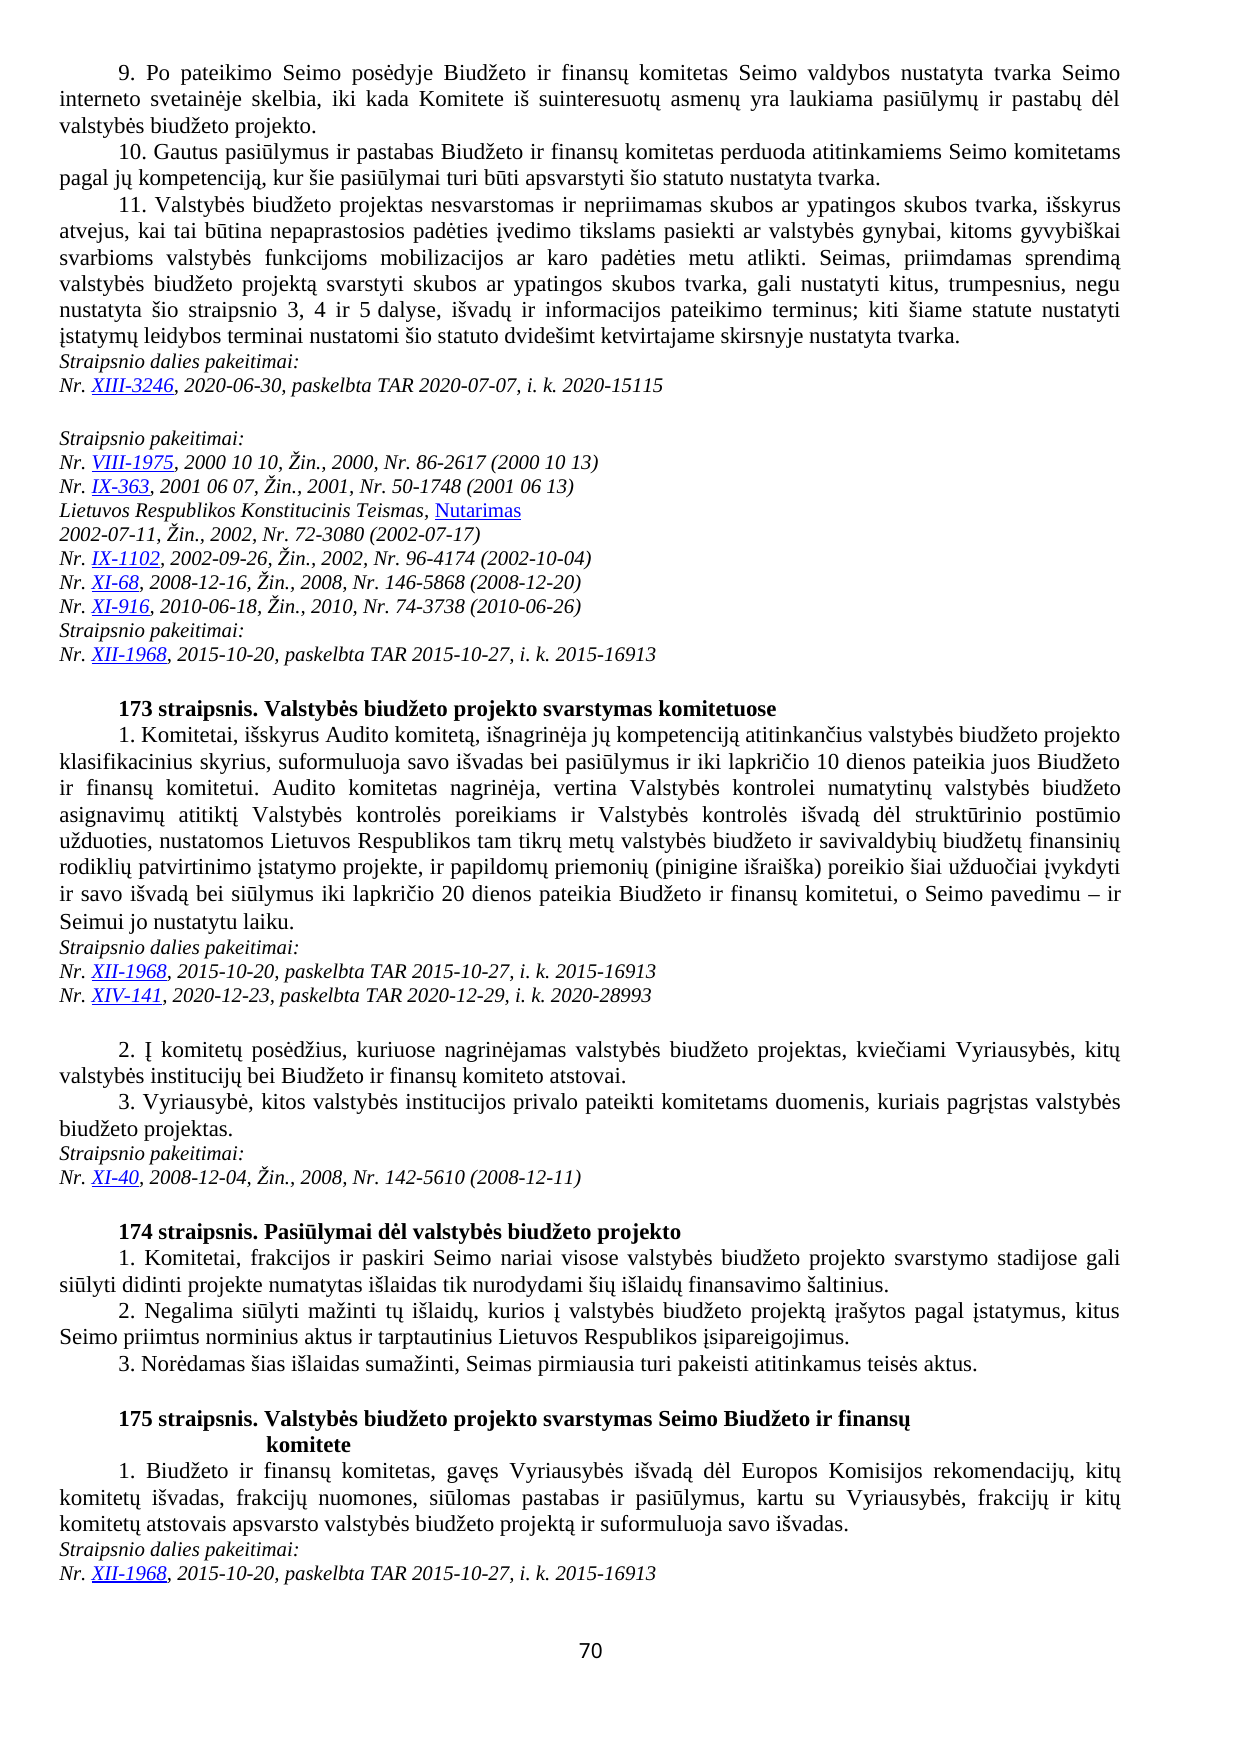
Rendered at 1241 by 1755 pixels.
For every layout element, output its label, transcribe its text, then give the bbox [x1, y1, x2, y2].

text Straipsnio dalies pakeitimai: [59, 1537, 1122, 1561]
text 175 straipsnis. Valstybės biudžeto projekto svarstymas Seimo Biudžeto ir finansų [118, 1405, 1122, 1431]
text Straipsnio dalies pakeitimai: [59, 349, 1122, 373]
text Nr. XIII-3246, 2020-06-30, paskelbta TAR 2020-07-07, i. k. 2020-15115 [59, 373, 1122, 397]
text 2002-07-11, Žin., 2002, Nr. 72-3080 (2002-07-17) [59, 522, 1122, 546]
text Nr. VIII-1975, 2000 10 10, Žin., 2000, Nr. 86-2617 (2000 10 13) [59, 450, 1122, 474]
text Nr. XI-40, 2008-12-04, Žin., 2008, Nr. 142-5610 (2008-12-11) [59, 1165, 1122, 1189]
text 1. Komitetai, frakcijos ir paskiri Seimo nariai visose valstybės biudžeto projekto svarstymo stadijose gali siūlyti didinti projekte numatytas išlaidas tik nurodydami šių išlaidų finansavimo šaltinius. [59, 1244, 1122, 1297]
text 1. Komitetai, išskyrus Audito komitetą, išnagrinėja jų kompetenciją atitinkančius valstybės biudžeto projekto klasifikacinius skyrius, suformuluoja savo išvadas bei pasiūlymus ir iki lapkričio 10 dienos pateikia juos Biudžeto ir finansų komitetui. Audito komitetas nagrinėja, vertina Valstybės kontrolei numatytinų valstybės biudžeto asignavimų atitiktį Valstybės kontrolės poreikiams ir Valstybės kontrolės išvadą dėl struktūrinio postūmio užduoties, nustatomos Lietuvos Respublikos tam tikrų metų valstybės biudžeto ir savivaldybių biudžetų finansinių rodiklių patvirtinimo įstatymo projekte, ir papildomų priemonių (pinigine išraiška) poreikio šiai užduočiai įvykdyti ir savo išvadą bei siūlymus iki lapkričio 20 dienos pateikia Biudžeto ir finansų komitetui, o Seimo pavedimu – ir Seimui jo nustatytu laiku. [59, 722, 1122, 935]
text Nr. XII-1968, 2015-10-20, paskelbta TAR 2015-10-27, i. k. 2015-16913 [59, 642, 1122, 666]
text Straipsnio dalies pakeitimai: [59, 935, 1122, 959]
text komitete [266, 1431, 1122, 1458]
text 174 straipsnis. Pasiūlymai dėl valstybės biudžeto projekto [59, 1218, 1122, 1244]
text 11. Valstybės biudžeto projektas nesvarstomas ir nepriimamas skubos ar ypatingos skubos tvarka, išskyrus atvejus, kai tai būtina nepaprastosios padėties įvedimo tikslams pasiekti ar valstybės gynybai, kitoms gyvybiškai svarbioms valstybės funkcijoms mobilizacijos ar karo padėties metu atlikti. Seimas, priimdamas sprendimą valstybės biudžeto projektą svarstyti skubos ar ypatingos skubos tvarka, gali nustatyti kitus, trumpesnius, negu nustatyta šio straipsnio 3, 4 ir 5 dalyse, išvadų ir informacijos pateikimo terminus; kiti šiame statute nustatyti įstatymų leidybos terminai nustatomi šio statuto dvidešimt ketvirtajame skirsnyje nustatyta tvarka. [59, 191, 1122, 349]
text Nr. XI-916, 2010-06-18, Žin., 2010, Nr. 74-3738 (2010-06-26) [59, 594, 1122, 618]
text 3. Vyriausybė, kitos valstybės institucijos privalo pateikti komitetams duomenis, kuriais pagrįstas valstybės biudžeto projektas. [59, 1088, 1122, 1141]
text 9. Po pateikimo Seimo posėdyje Biudžeto ir finansų komitetas Seimo valdybos nustatyta tvarka Seimo interneto svetainėje skelbia, iki kada Komitete iš suinteresuotų asmenų yra laukiama pasiūlymų ir pastabų dėl valstybės biudžeto projekto. [59, 59, 1122, 138]
text 173 straipsnis. Valstybės biudžeto projekto svarstymas komitetuose [59, 695, 1122, 722]
text 1. Biudžeto ir finansų komitetas, gavęs Vyriausybės išvadą dėl Europos Komisijos rekomendacijų, kitų komitetų išvadas, frakcijų nuomones, siūlomas pastabas ir pasiūlymus, kartu su Vyriausybės, frakcijų ir kitų komitetų atstovais apsvarsto valstybės biudžeto projektą ir suformuluoja savo išvadas. [59, 1458, 1122, 1537]
text Nr. XII-1968, 2015-10-20, paskelbta TAR 2015-10-27, i. k. 2015-16913 [59, 1561, 1122, 1585]
text Nr. XIV-141, 2020-12-23, paskelbta TAR 2020-12-29, i. k. 2020-28993 [59, 983, 1122, 1007]
text Nr. XI-68, 2008-12-16, Žin., 2008, Nr. 146-5868 (2008-12-20) [59, 570, 1122, 594]
text Lietuvos Respublikos Konstitucinis Teismas, Nutarimas [59, 498, 1122, 522]
text Nr. IX-1102, 2002-09-26, Žin., 2002, Nr. 96-4174 (2002-10-04) [59, 546, 1122, 570]
text Nr. IX-363, 2001 06 07, Žin., 2001, Nr. 50-1748 (2001 06 13) [59, 474, 1122, 498]
text 3. Norėdamas šias išlaidas sumažinti, Seimas pirmiausia turi pakeisti atitinkamus teisės aktus. [59, 1350, 1122, 1376]
text 2. Negalima siūlyti mažinti tų išlaidų, kurios į valstybės biudžeto projektą įrašytos pagal įstatymus, kitus Seimo priimtus norminius aktus ir tarptautinius Lietuvos Respublikos įsipareigojimus. [59, 1297, 1122, 1350]
text Nr. XII-1968, 2015-10-20, paskelbta TAR 2015-10-27, i. k. 2015-16913 [59, 959, 1122, 983]
text Straipsnio pakeitimai: [59, 618, 1122, 642]
text 2. Į komitetų posėdžius, kuriuose nagrinėjamas valstybės biudžeto projektas, kviečiami Vyriausybės, kitų valstybės institucijų bei Biudžeto ir finansų komiteto atstovai. [59, 1036, 1122, 1088]
text Straipsnio pakeitimai: [59, 426, 1122, 450]
text Straipsnio pakeitimai: [59, 1141, 1122, 1165]
text 10. Gautus pasiūlymus ir pastabas Biudžeto ir finansų komitetas perduoda atitinkamiems Seimo komitetams pagal jų kompetenciją, kur šie pasiūlymai turi būti apsvarstyti šio statuto nustatyta tvarka. [59, 138, 1122, 191]
